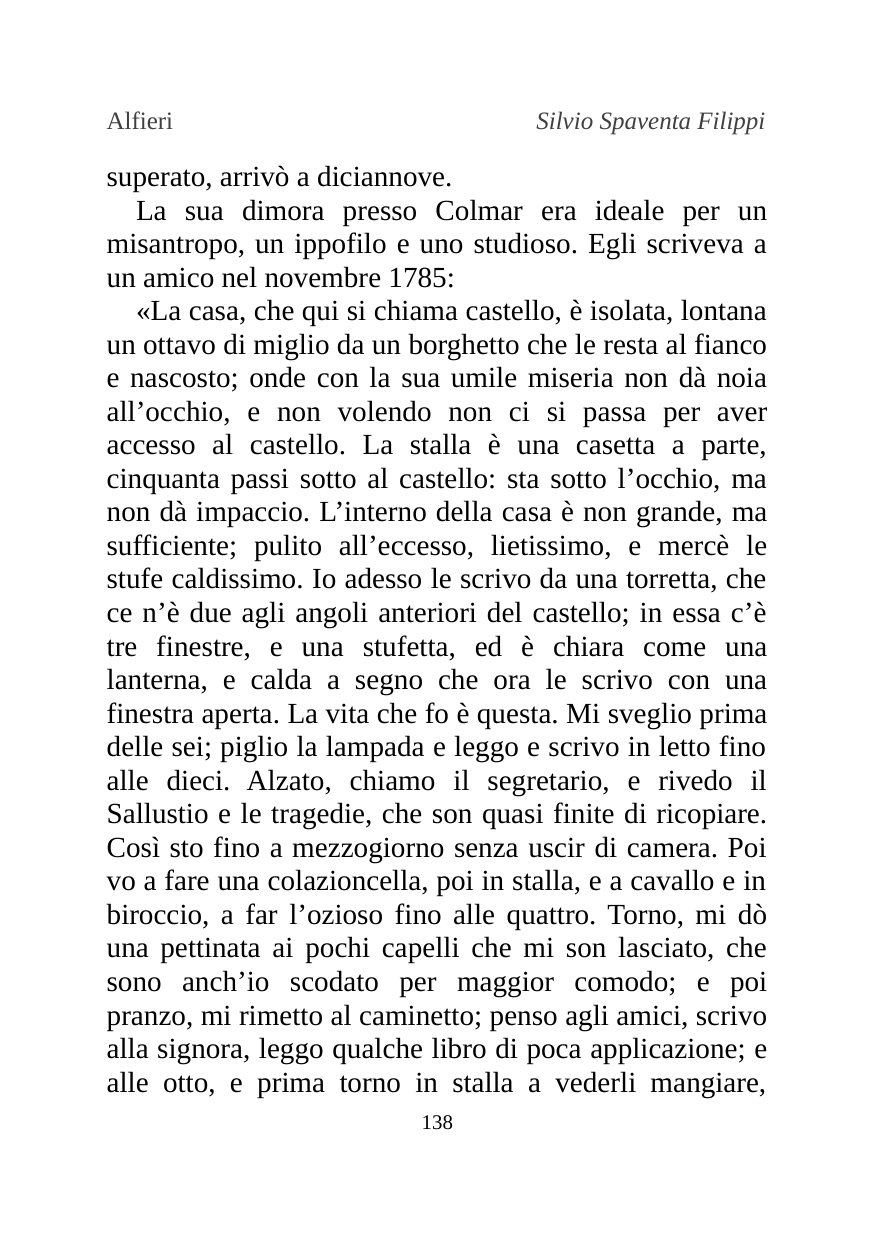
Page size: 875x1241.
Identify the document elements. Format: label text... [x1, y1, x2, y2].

text La sua dimora presso Colmar era ideale per un misantropo, un ippofilo e uno studioso. Egli scriveva a un amico nel novembre 1785: [106, 193, 768, 293]
text superato, arrivò a diciannove. [106, 159, 768, 193]
text «La casa, che qui si chiama castello, è isolata, lontana un ottavo di miglio da un borghetto che le resta al fianco e nascosto; onde con la sua umile miseria non dà noia all’occhio, e non volendo non ci si passa per aver accesso al castello. La stalla è una casetta a parte, cinquanta passi sotto al castello: sta sotto l’occhio, ma non dà impaccio. L’interno della casa è non grande, ma sufficiente; pulito all’eccesso, lietissimo, e mercè le stufe caldissimo. Io adesso le scrivo da una torretta, che ce n’è due agli angoli anteriori del castello; in essa c’è tre finestre, e una stufetta, ed è chiara come una lanterna, e calda a segno che ora le scrivo con una finestra aperta. La vita che fo è questa. Mi sveglio prima delle sei; piglio la lampada e leggo e scrivo in letto fino alle dieci. Alzato, chiamo il segretario, e rivedo il Sallustio e le tragedie, che son quasi finite di ricopiare. Così sto fino a mezzogiorno senza uscir di camera. Poi vo a fare una colazioncella, poi in stalla, e a cavallo e in biroccio, a far l’ozioso fino alle quattro. Torno, mi dò una pettinata ai pochi capelli che mi son lasciato, che sono anch’io scodato per maggior comodo; e poi pranzo, mi rimetto al caminetto; penso agli amici, scrivo alla signora, leggo qualche libro di poca applicazione; e alle otto, e prima torno in stalla a vederli mangiare, [106, 293, 768, 1098]
